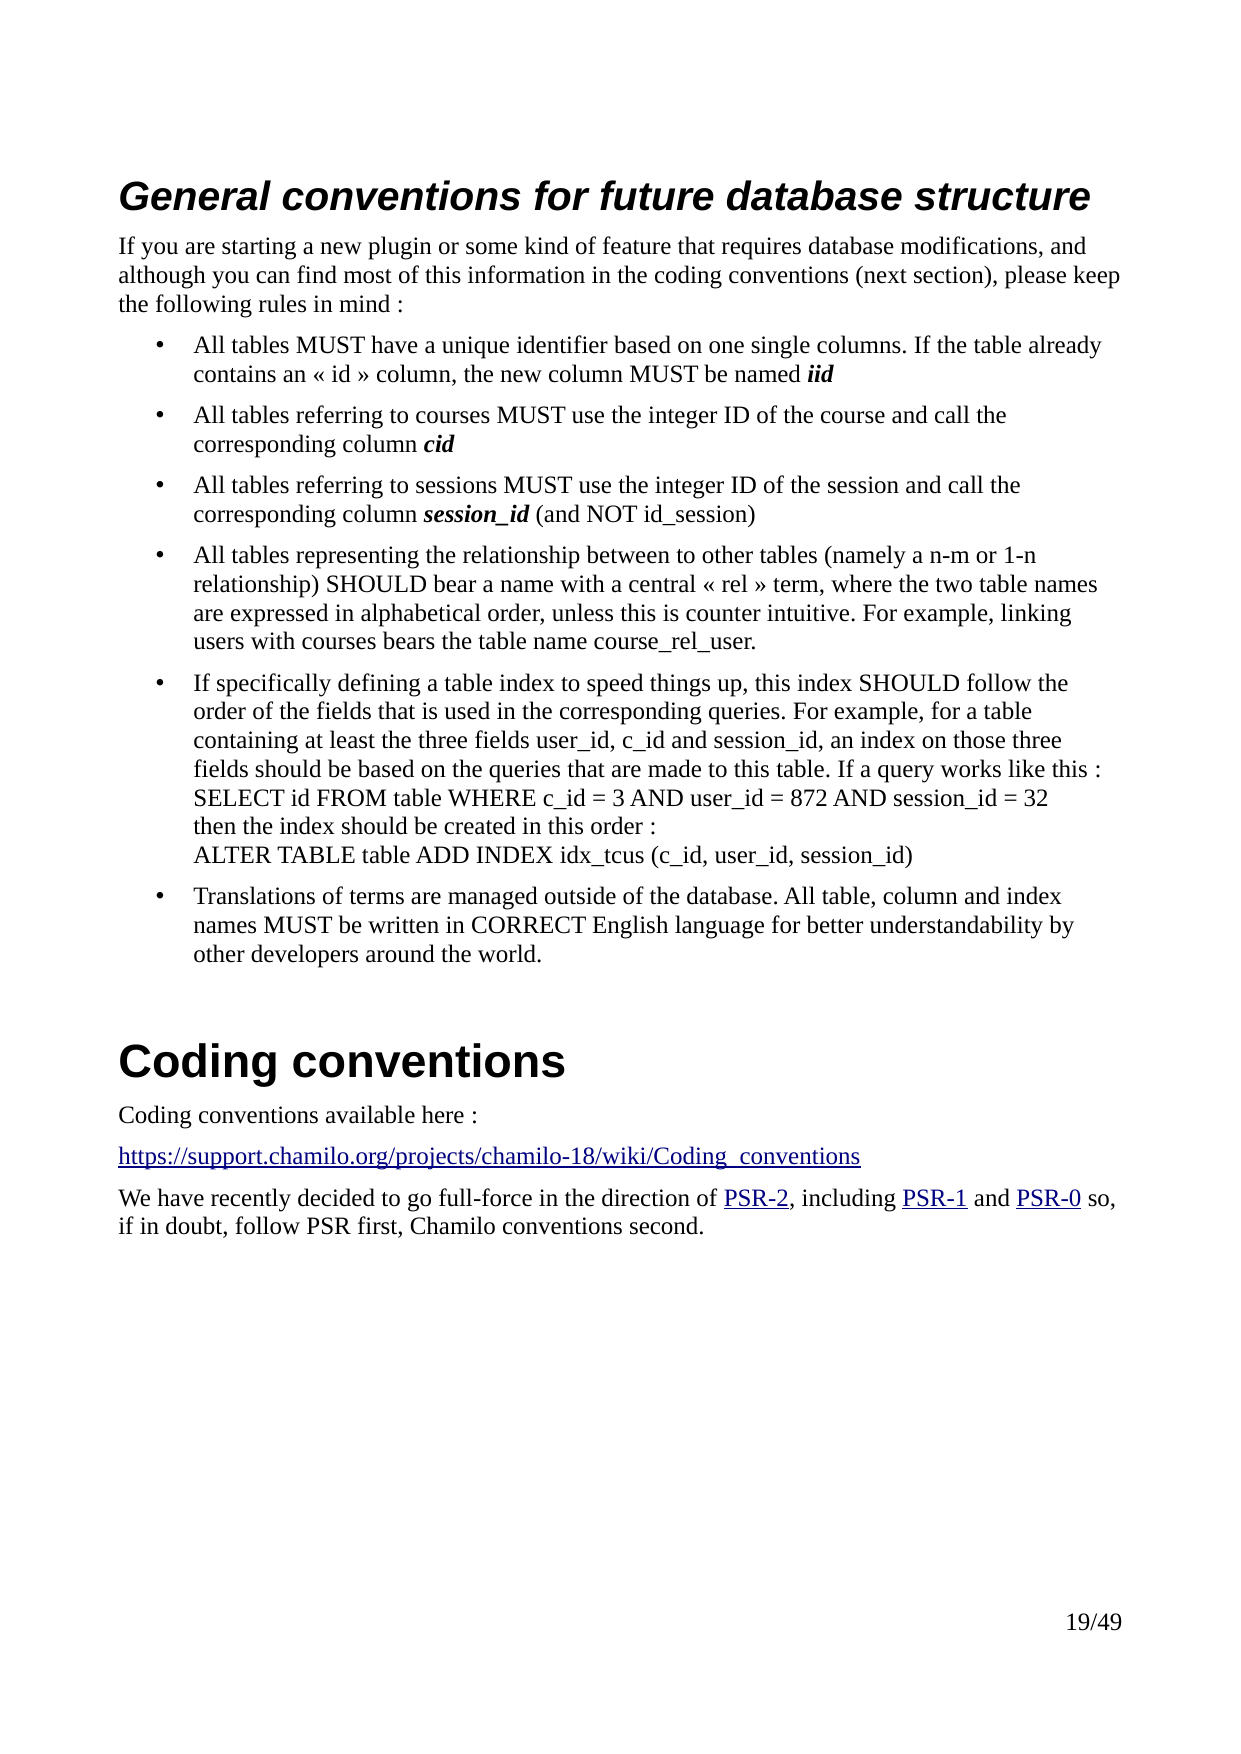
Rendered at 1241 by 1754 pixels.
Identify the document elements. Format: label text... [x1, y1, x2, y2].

text Coding conventions available here : [118, 1100, 1122, 1129]
list All tables MUST have a unique identifier based on one single columns. If the table already contains an « id » column, the new column MUST be named iid [156, 330, 1122, 388]
text If you are starting a new plugin or some kind of feature that requires database modifications, and although you can find most of this information in the coding conventions (next section), please keep the following rules in mind : [118, 231, 1122, 318]
list Translations of terms are managed outside of the database. All table, column and index names MUST be written in CORRECT English language for better understandability by other developers around the world. [156, 881, 1122, 968]
list All tables referring to sessions MUST use the integer ID of the session and call the corresponding column session_id (and NOT id_session) [156, 470, 1122, 528]
list All tables referring to courses MUST use the integer ID of the course and call the corresponding column cid [156, 400, 1122, 458]
subtitle Coding conventions [118, 1034, 1122, 1088]
list All tables representing the relationship between to other tables (namely a n-m or 1-n relationship) SHOULD bear a name with a central « rel » term, where the two table names are expressed in alphabetical order, unless this is counter intuitive. For example, linking users with courses bears the table name course_rel_user. [156, 540, 1122, 655]
text https://support.chamilo.org/projects/chamilo-18/wiki/Coding_conventions [118, 1141, 1122, 1170]
subtitle General conventions for future database structure [118, 172, 1122, 219]
list If specifically defining a table index to speed things up, this index SHOULD follow the order of the fields that is used in the corresponding queries. For example, for a table containing at least the three fields user_id, c_id and session_id, an index on those three fields should be based on the queries that are made to this table. If a query works like this : SELECT id FROM table WHERE c_id = 3 AND user_id = 872 AND session_id = 32 then the index should be created in this order : ALTER TABLE table ADD INDEX idx_tcus (c_id, user_id, session_id) [156, 668, 1122, 869]
text We have recently decided to go full-force in the direction of PSR-2, including PSR-1 and PSR-0 so, if in doubt, follow PSR first, Chamilo conventions second. [118, 1183, 1122, 1240]
